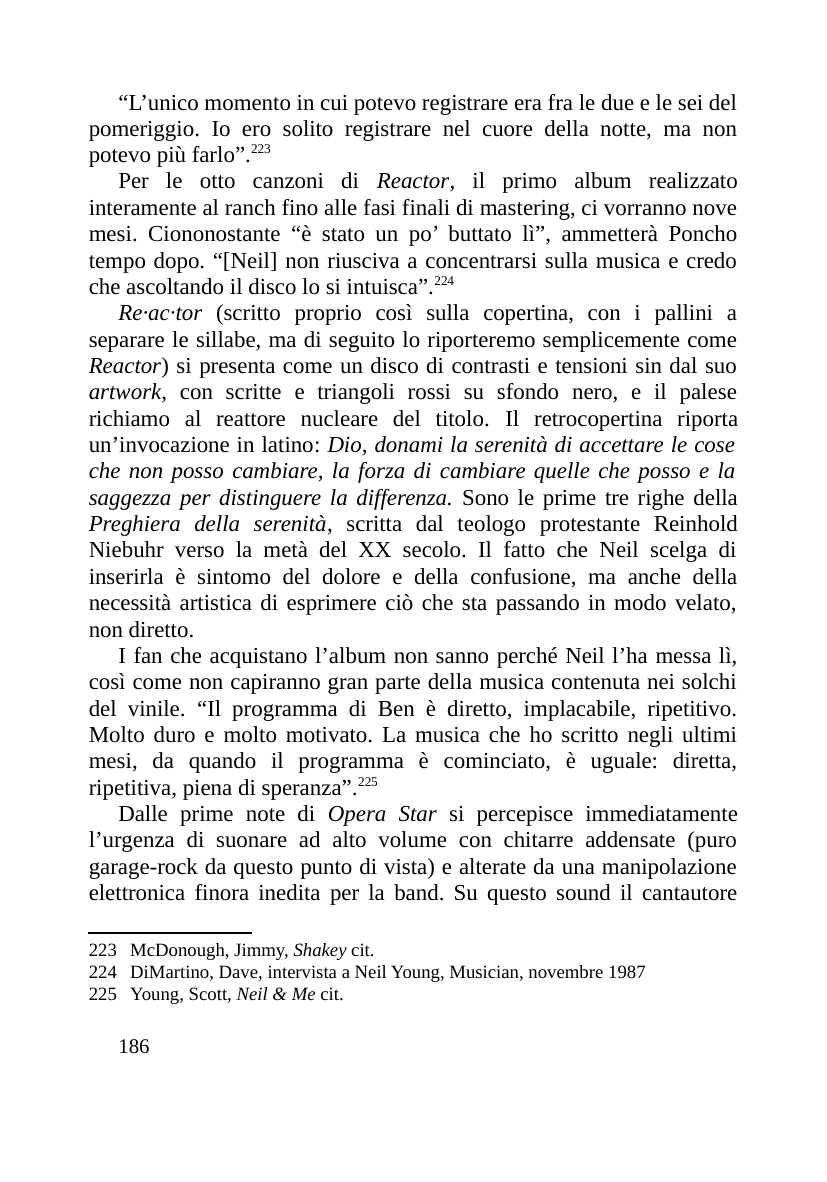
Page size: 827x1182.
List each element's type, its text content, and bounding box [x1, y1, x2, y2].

text DiMartino, Dave, intervista a Neil Young, Musician, novembre 1987 [88, 961, 738, 982]
text Per le otto canzoni di Reactor, il primo album realizzato interamente al ranch fino alle fasi finali di mastering, ci vorranno nove mesi. Ciononostante “è stato un po’ buttato lì”, ammetterà Poncho tempo dopo. “[Neil] non riusciva a concentrarsi sulla musica e credo che ascoltando il disco lo si intuisca”. [88, 168, 738, 299]
text “L’unico momento in cui potevo registrare era fra le due e le sei del pomeriggio. Io ero solito registrare nel cuore della notte, ma non potevo più farlo”. [88, 88, 738, 168]
text Dalle prime note di Opera Star si percepisce immediatamente l’urgenza di suonare ad alto volume con chitarre addensate (puro garage-rock da questo punto di vista) e alterate da una manipolazione elettronica finora inedita per la band. Su questo sound il cantautore [88, 800, 738, 906]
text Young, Scott, Neil & Me cit. [88, 982, 738, 1004]
text Re∙ac∙tor (scritto proprio così sulla copertina, con i pallini a separare le sillabe, ma di seguito lo riporteremo semplicemente come Reactor) si presenta come un disco di contrasti e tensioni sin dal suo artwork, con scritte e triangoli rossi su sfondo nero, e il palese richiamo al reattore nucleare del titolo. Il retrocopertina riporta un’invocazione in latino: Dio, donami la serenità di accettare le cose che non posso cambiare, la forza di cambiare quelle che posso e la saggezza per distinguere la differenza. Sono le prime tre righe della Preghiera della serenità, scritta dal teologo protestante Reinhold Niebuhr verso la metà del XX secolo. Il fatto che Neil scelga di inserirla è sintomo del dolore e della confusione, ma anche della necessità artistica di esprimere ciò che sta passando in modo velato, non diretto. [88, 299, 738, 642]
text I fan che acquistano l’album non sanno perché Neil l’ha messa lì, così come non capiranno gran parte della musica contenuta nei solchi del vinile. “Il programma di Ben è diretto, implacabile, ripetitivo. Molto duro e molto motivato. La musica che ho scritto negli ultimi mesi, da quando il programma è cominciato, è uguale: diretta, ripetitiva, piena di speranza”. [88, 642, 738, 800]
text McDonough, Jimmy, Shakey cit. [88, 939, 738, 961]
